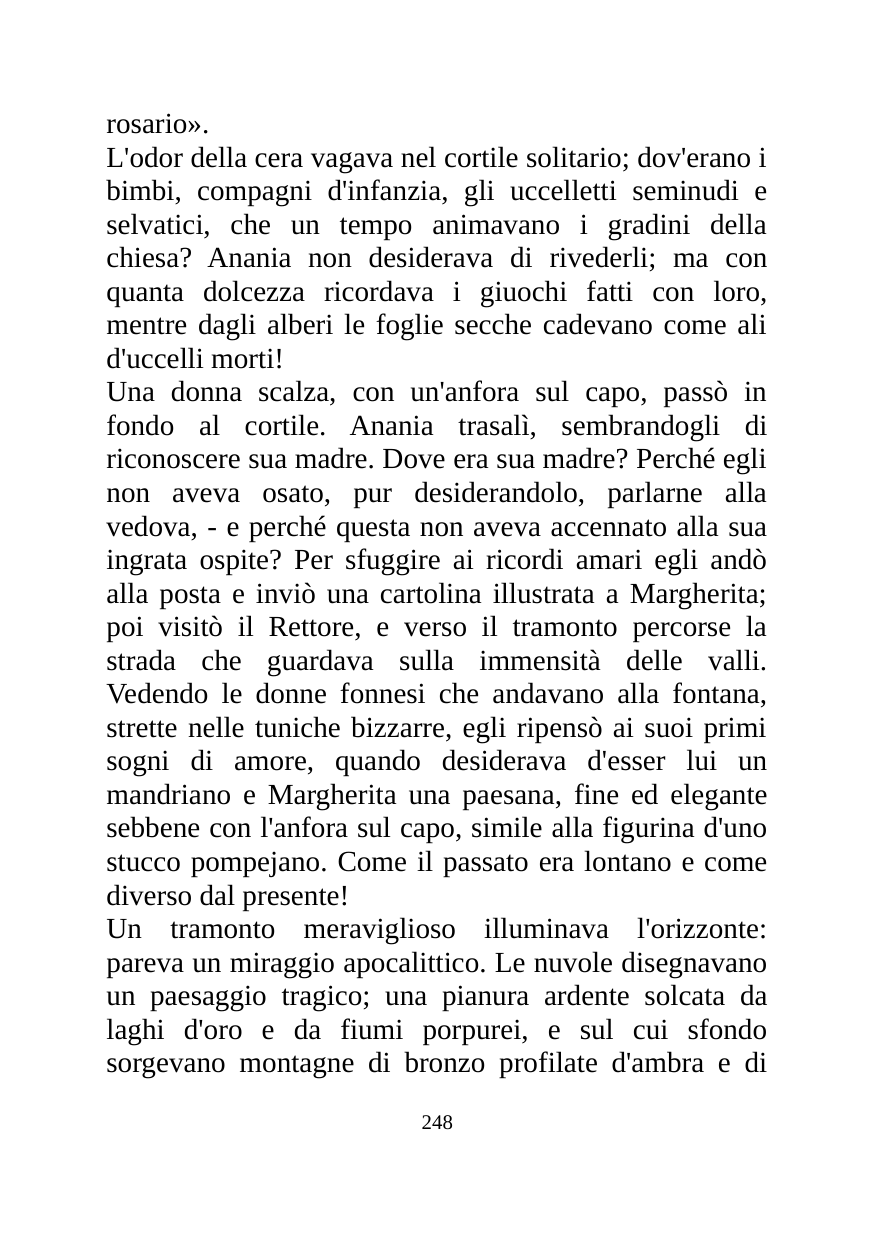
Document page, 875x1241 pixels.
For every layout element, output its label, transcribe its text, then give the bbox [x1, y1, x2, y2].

text L'odor della cera vagava nel cortile solitario; dov'erano i bimbi, compagni d'infanzia, gli uccelletti seminudi e selvatici, che un tempo animavano i gradini della chiesa? Anania non desiderava di rivederli; ma con quanta dolcezza ricordava i giuochi fatti con loro, mentre dagli alberi le foglie secche cadevano come ali d'uccelli morti! [106, 140, 768, 374]
text Un tramonto meraviglioso illuminava l'orizzonte: pareva un miraggio apocalittico. Le nuvole disegnavano un paesaggio tragico; una pianura ardente solcata da laghi d'oro e da fiumi porpurei, e sul cui sfondo sorgevano montagne di bronzo profilate d'ambra e di [106, 911, 768, 1079]
text Una donna scalza, con un'anfora sul capo, passò in fondo al cortile. Anania trasalì, sembrandogli di riconoscere sua madre. Dove era sua madre? Perché egli non aveva osato, pur desiderandolo, parlarne alla vedova, - e perché questa non aveva accennato alla sua ingrata ospite? Per sfuggire ai ricordi amari egli andò alla posta e inviò una cartolina illustrata a Margherita; poi visitò il Rettore, e verso il tramonto percorse la strada che guardava sulla immensità delle valli. Vedendo le donne fonnesi che andavano alla fontana, strette nelle tuniche bizzarre, egli ripensò ai suoi primi sogni di amore, quando desiderava d'esser lui un mandriano e Margherita una paesana, fine ed elegante sebbene con l'anfora sul capo, simile alla figurina d'uno stucco pompejano. Come il passato era lontano e come diverso dal presente! [106, 374, 768, 911]
text rosario». [106, 106, 768, 140]
